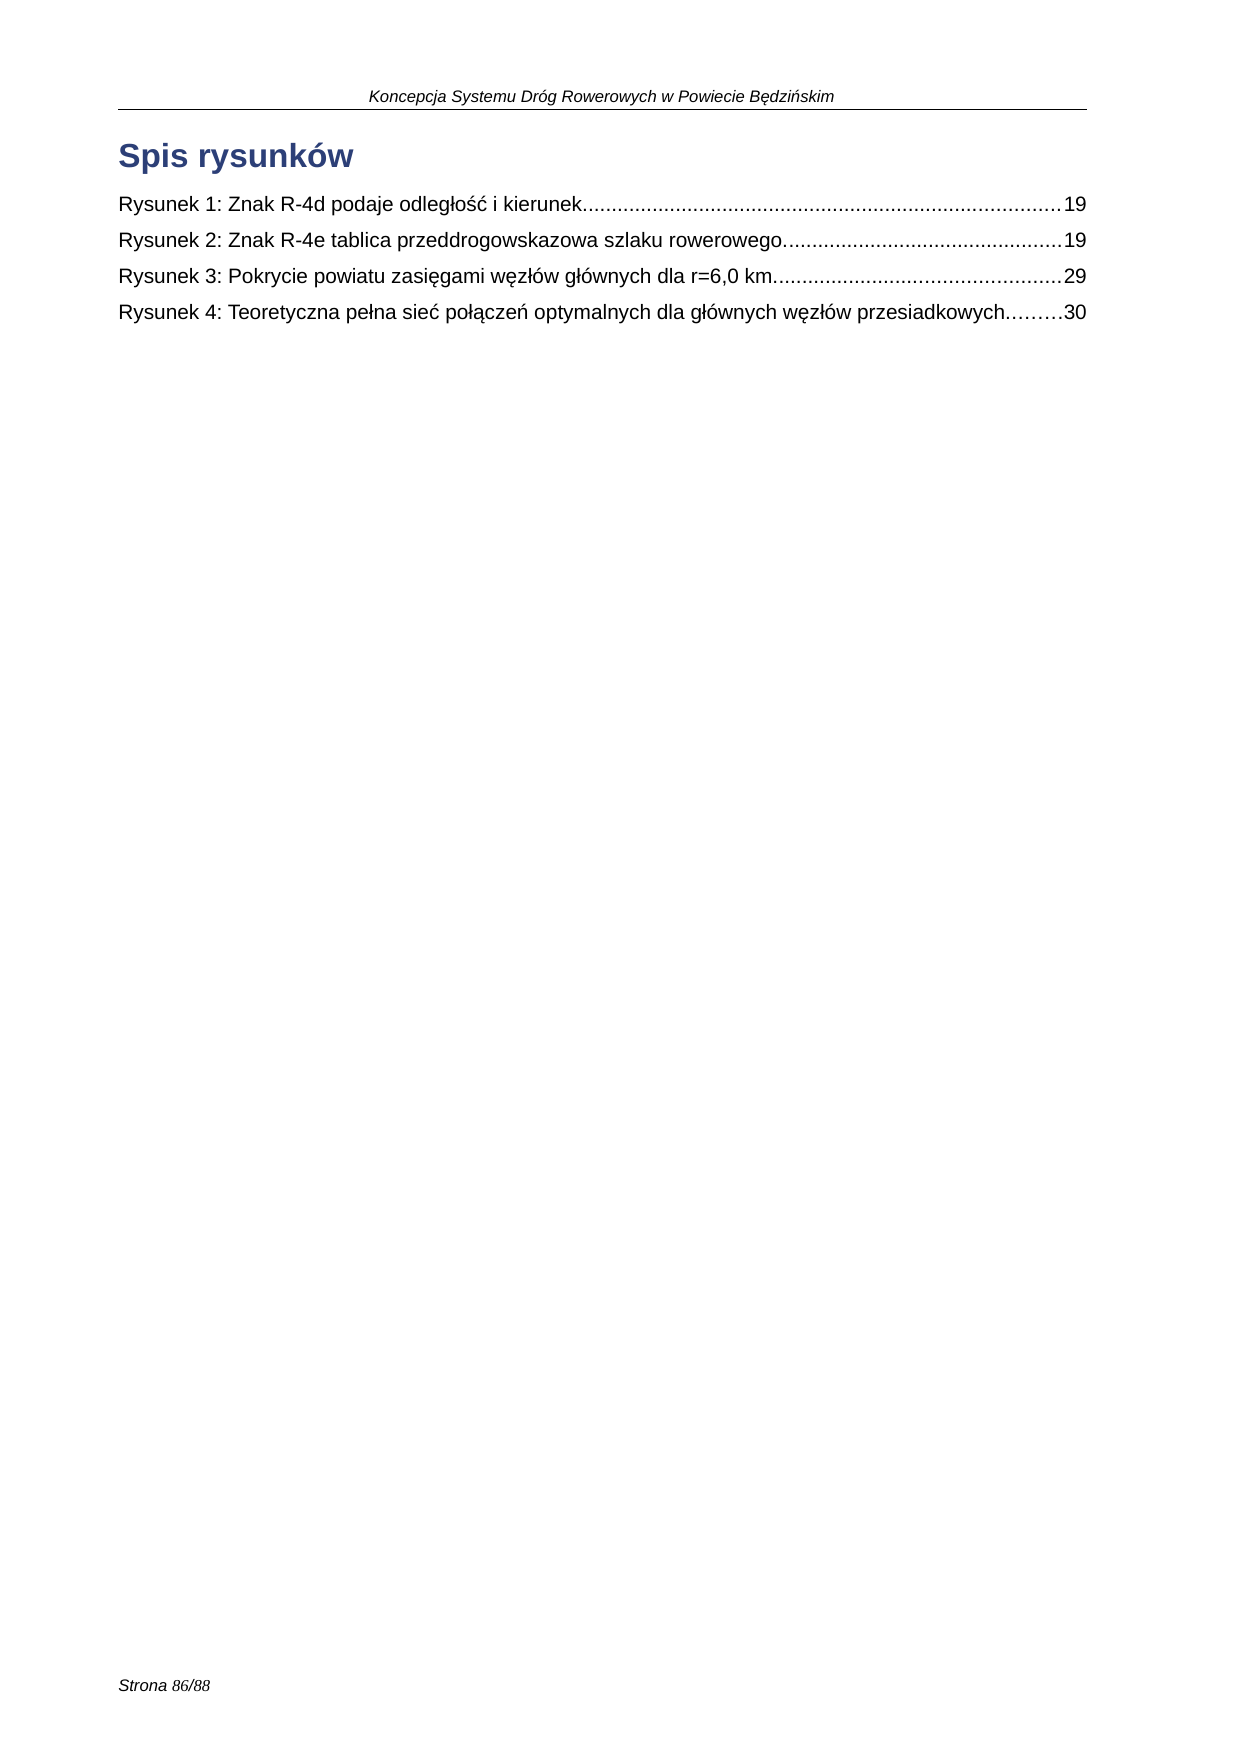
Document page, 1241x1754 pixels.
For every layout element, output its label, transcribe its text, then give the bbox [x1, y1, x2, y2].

text Rysunek 2: Znak R-4e tablica przeddrogowskazowa szlaku rowerowego. 19 [118, 228, 1087, 252]
text Rysunek 1: Znak R-4d podaje odległość i kierunek. 19 [118, 192, 1087, 216]
text Rysunek 4: Teoretyczna pełna sieć połączeń optymalnych dla głównych węzłów przesiadkowych. 30 [118, 300, 1087, 324]
subtitle Spis rysunków [118, 136, 1087, 174]
text Rysunek 3: Pokrycie powiatu zasięgami węzłów głównych dla r=6,0 km. 29 [118, 264, 1087, 288]
